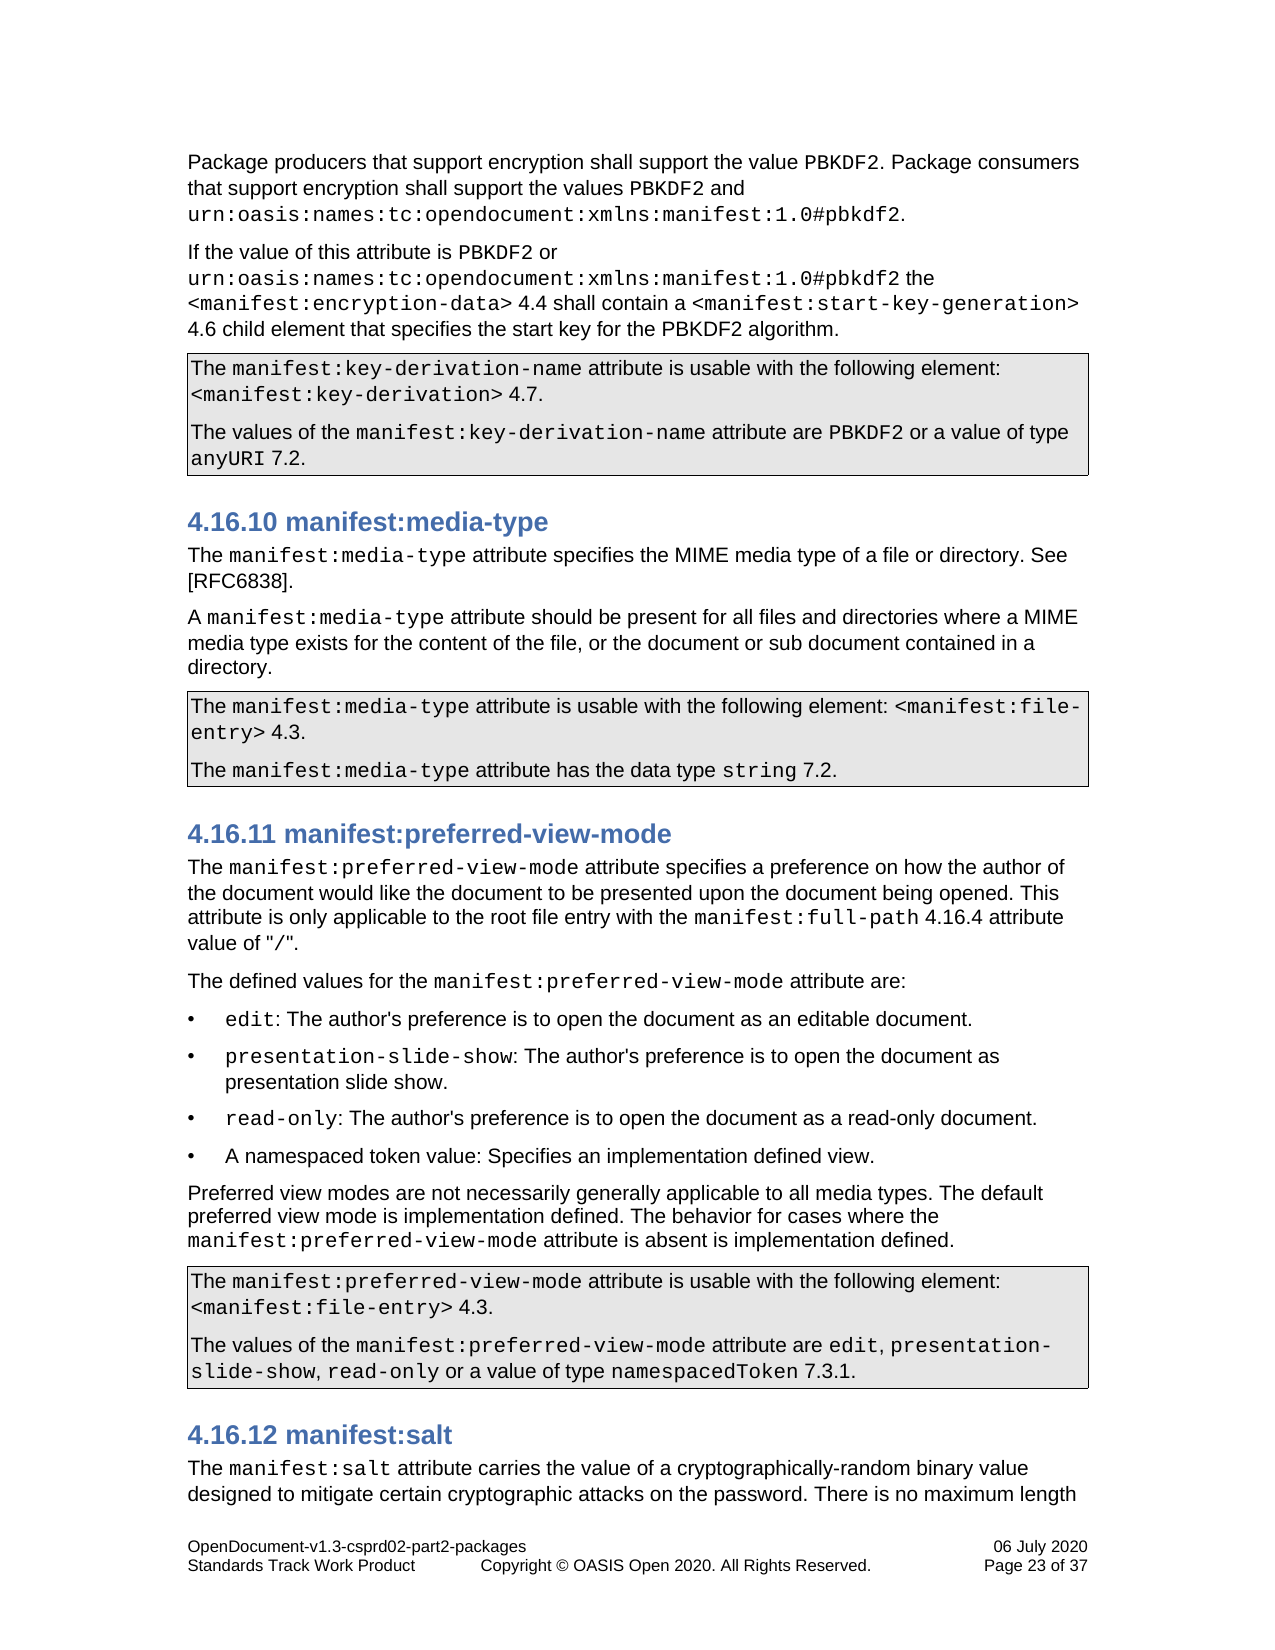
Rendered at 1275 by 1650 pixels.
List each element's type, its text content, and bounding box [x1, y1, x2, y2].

subtitle manifest:media-type [187, 506, 1088, 537]
text The defined values for the manifest:preferred-view-mode attribute are: [187, 968, 1088, 994]
list The values of the manifest:preferred-view-mode attribute are edit, presentation-slide-show, read-only or a value of type namespacedToken 7.3.1. [188, 1330, 1088, 1388]
list The values of the manifest:key-derivation-name attribute are PBKDF2 or a value of type anyURI 7.2. [188, 417, 1088, 475]
text The manifest:preferred-view-mode attribute specifies a preference on how the author of the document would like the document to be presented upon the document being opened. This attribute is only applicable to the root file entry with the manifest:full-path 4.16.4 attribute value of "/". [187, 855, 1088, 956]
text The manifest:media-type attribute specifies the MIME media type of a file or directory. See [RFC6838]. [187, 543, 1088, 593]
list The manifest:media-type attribute is usable with the following element: <manifest:file-entry> 4.3. [188, 692, 1088, 746]
list The manifest:key-derivation-name attribute is usable with the following element: <manifest:key-derivation> 4.7. [188, 354, 1088, 408]
list presentation-slide-show: The author's preference is to open the document as presentation slide show. [187, 1044, 1088, 1094]
subtitle manifest:salt [187, 1419, 1088, 1450]
list edit: The author's preference is to open the document as an editable document. [187, 1006, 1088, 1032]
text The manifest:salt attribute carries the value of a cryptographically-random binary value designed to mitigate certain cryptographic attacks on the password. There is no maximum length [187, 1456, 1088, 1506]
subtitle manifest:preferred-view-mode [187, 818, 1088, 849]
list A namespaced token value: Specifies an implementation defined view. [187, 1144, 1088, 1168]
text Preferred view modes are not necessarily generally applicable to all media types. The default preferred view mode is implementation defined. The behavior for cases where the manifest:preferred-view-mode attribute is absent is implementation defined. [187, 1180, 1088, 1254]
list read-only: The author's preference is to open the document as a read-only document. [187, 1106, 1088, 1132]
list The manifest:preferred-view-mode attribute is usable with the following element: <manifest:file-entry> 4.3. [188, 1267, 1088, 1321]
list The manifest:media-type attribute has the data type string 7.2. [188, 754, 1088, 786]
text A manifest:media-type attribute should be present for all files and directories where a MIME media type exists for the content of the file, or the document or sub document contained in a directory. [187, 605, 1088, 679]
text Package producers that support encryption shall support the value PBKDF2. Package consumers that support encryption shall support the values PBKDF2 and urn:oasis:names:tc:opendocument:xmlns:manifest:1.0#pbkdf2. [187, 150, 1088, 227]
text If the value of this attribute is PBKDF2 or urn:oasis:names:tc:opendocument:xmlns:manifest:1.0#pbkdf2 the <manifest:encryption-data> 4.4 shall contain a <manifest:start-key-generation> 4.6 child element that specifies the start key for the PBKDF2 algorithm. [187, 239, 1088, 341]
